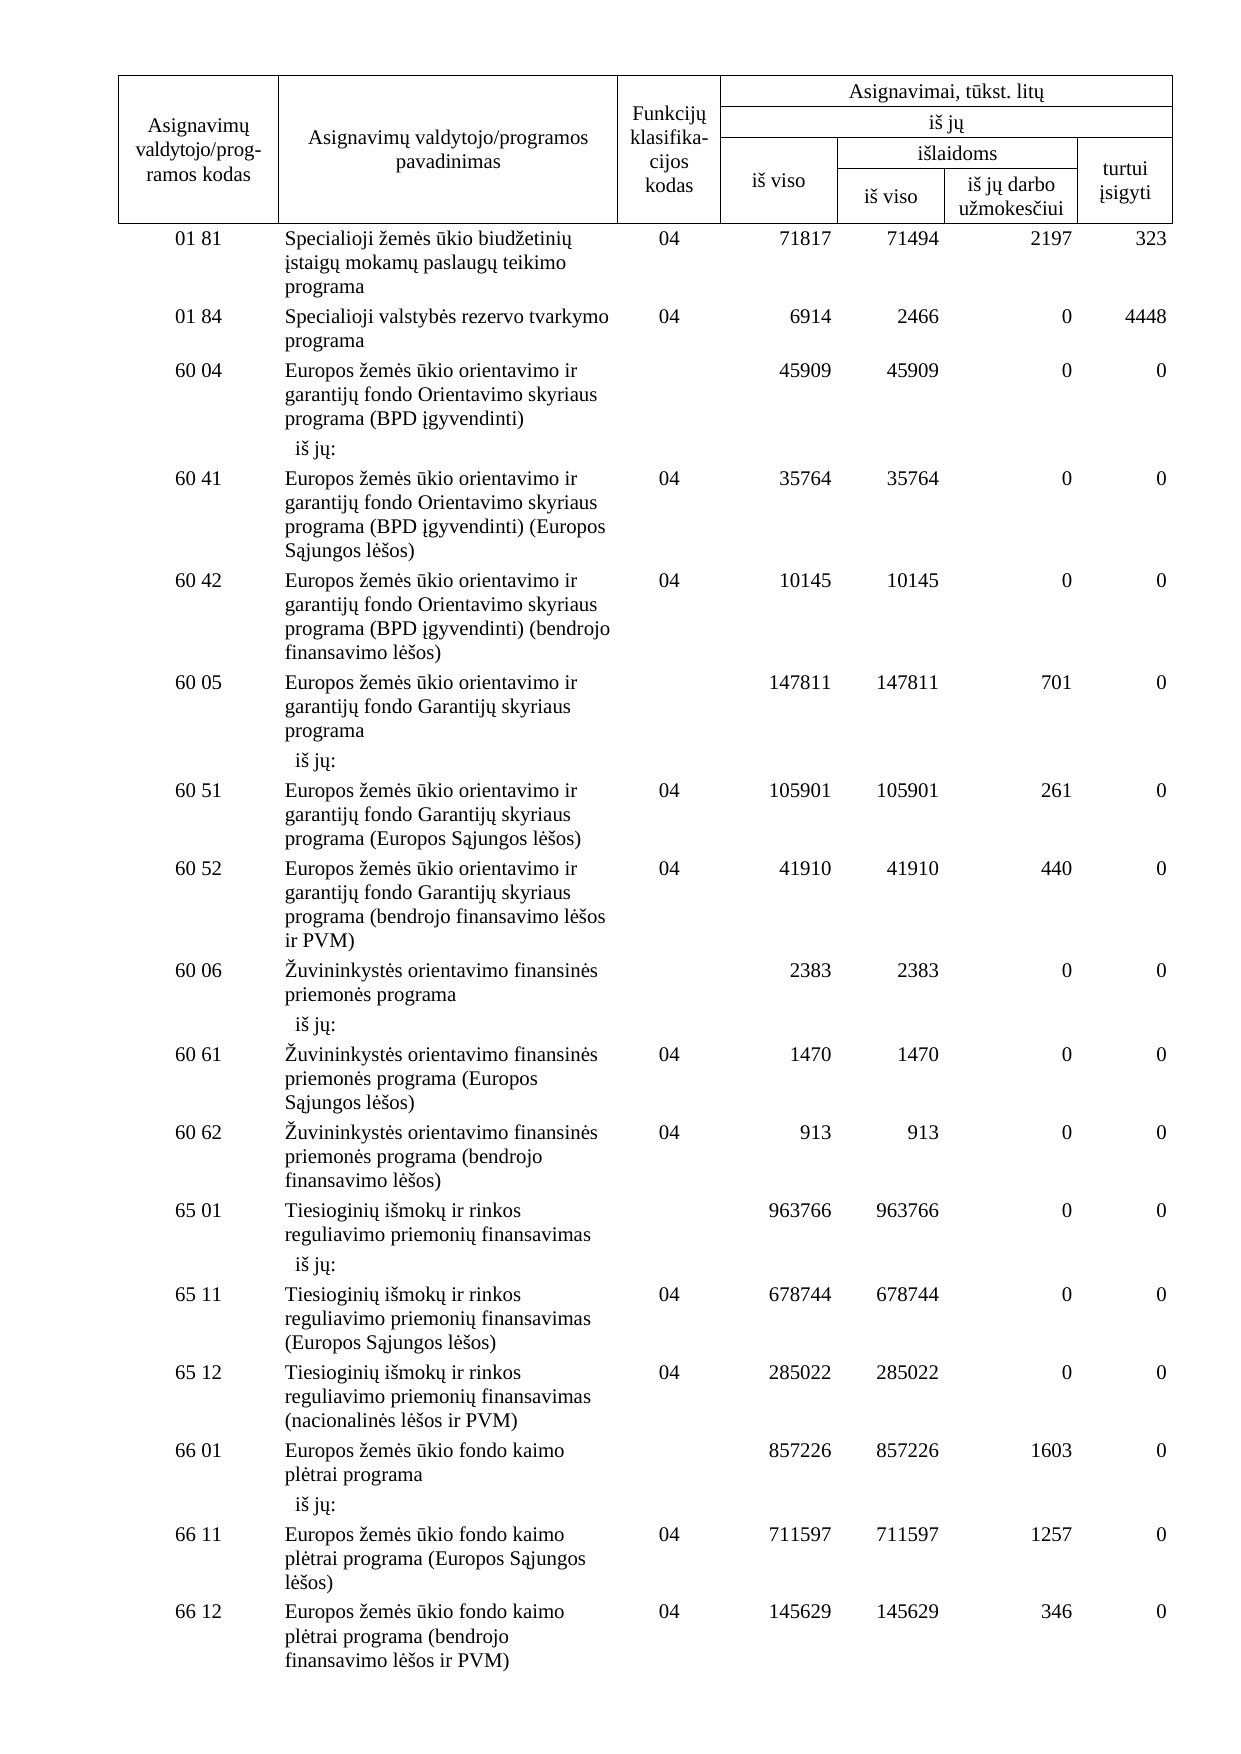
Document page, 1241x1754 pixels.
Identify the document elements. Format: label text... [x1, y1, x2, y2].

table_cell išlaidoms [838, 138, 1077, 168]
table_cell [1078, 745, 1172, 775]
table_cell 440 [945, 853, 1078, 955]
table_cell 04 [618, 463, 720, 565]
table_cell Europos žemės ūkio orientavimo ir garantijų fondo Garantijų skyriaus programa [279, 667, 618, 745]
table_cell 1257 [945, 1519, 1078, 1597]
table_cell 2197 [945, 224, 1078, 301]
table_cell 913 [720, 1117, 837, 1195]
table_cell iš jų: [279, 1249, 618, 1279]
table_cell 1470 [720, 1039, 837, 1117]
table_cell 10145 [720, 565, 837, 667]
table_cell [118, 1249, 278, 1279]
table_cell Europos žemės ūkio orientavimo ir garantijų fondo Garantijų skyriaus programa (bendrojo finansavimo lėšos ir PVM) [279, 853, 618, 955]
table_cell 60 41 [118, 463, 278, 565]
table_cell [837, 1489, 944, 1518]
table_cell iš jų: [279, 745, 618, 775]
table_cell [837, 745, 944, 775]
table_cell 04 [618, 853, 720, 955]
table_cell [1078, 1009, 1172, 1039]
table_cell 10145 [837, 565, 944, 667]
table_cell iš jų darbo užmokesčiui [945, 169, 1077, 223]
table_cell 35764 [720, 463, 837, 565]
table_cell 45909 [837, 355, 944, 433]
table_cell 04 [618, 1279, 720, 1357]
table_cell [837, 1249, 944, 1279]
table_cell 0 [1078, 853, 1172, 955]
table_cell [837, 433, 944, 463]
table_cell Tiesioginių išmokų ir rinkos reguliavimo priemonių finansavimas (nacionalinės lėšos ir PVM) [279, 1357, 618, 1435]
table_cell 701 [945, 667, 1078, 745]
table_cell [618, 745, 720, 775]
table_cell Europos žemės ūkio fondo kaimo plėtrai programa [279, 1435, 618, 1489]
table_cell 41910 [837, 853, 944, 955]
table_cell 60 51 [118, 775, 278, 853]
table_cell [1078, 1249, 1172, 1279]
table_cell 147811 [837, 667, 944, 745]
table_cell turtui įsigyti [1078, 138, 1172, 223]
table_cell 105901 [720, 775, 837, 853]
table_cell 0 [945, 1279, 1078, 1357]
table_cell 45909 [720, 355, 837, 433]
table_cell 285022 [720, 1357, 837, 1435]
table_cell 2383 [720, 955, 837, 1009]
table_cell Europos žemės ūkio orientavimo ir garantijų fondo Orientavimo skyriaus programa (BPD įgyvendinti) (Europos Sąjungos lėšos) [279, 463, 618, 565]
table_cell [945, 1009, 1078, 1039]
table_cell [945, 1489, 1078, 1518]
table_cell 60 05 [118, 667, 278, 745]
table_cell Žuvininkystės orientavimo finansinės priemonės programa [279, 955, 618, 1009]
table_cell [720, 1249, 837, 1279]
table_cell 0 [1078, 1117, 1172, 1195]
table_cell 6914 [720, 301, 837, 355]
table_cell [618, 1435, 720, 1489]
table_cell 2466 [837, 301, 944, 355]
table_cell 04 [618, 1357, 720, 1435]
table_cell Europos žemės ūkio fondo kaimo plėtrai programa (bendrojo finansavimo lėšos ir PVM) [279, 1597, 618, 1674]
table_cell 147811 [720, 667, 837, 745]
table_cell 0 [1078, 1279, 1172, 1357]
table_cell [618, 1009, 720, 1039]
table_cell 0 [1078, 1195, 1172, 1249]
table_cell Europos žemės ūkio orientavimo ir garantijų fondo Garantijų skyriaus programa (Europos Sąjungos lėšos) [279, 775, 618, 853]
table_cell [118, 1489, 278, 1518]
table_cell iš jų: [279, 433, 618, 463]
table_cell [837, 1009, 944, 1039]
table_cell iš jų: [279, 1489, 618, 1518]
table_cell 0 [945, 1357, 1078, 1435]
table_cell 60 62 [118, 1117, 278, 1195]
table_cell 346 [945, 1597, 1078, 1674]
table_cell 04 [618, 1039, 720, 1117]
table_cell [1078, 1489, 1172, 1518]
table_cell [618, 1195, 720, 1249]
table_cell 711597 [720, 1519, 837, 1597]
table_cell 60 61 [118, 1039, 278, 1117]
table_cell 0 [1078, 955, 1172, 1009]
table_cell 678744 [837, 1279, 944, 1357]
table_cell iš jų [721, 107, 1172, 137]
table_cell [945, 433, 1078, 463]
table_cell 0 [945, 955, 1078, 1009]
table_cell 0 [945, 301, 1078, 355]
table_cell 0 [1078, 355, 1172, 433]
table_header Asignavimų valdytojo/programos pavadinimas [279, 76, 617, 223]
table_cell 04 [618, 775, 720, 853]
table_cell [618, 955, 720, 1009]
table_cell 4448 [1078, 301, 1172, 355]
table_cell Žuvininkystės orientavimo finansinės priemonės programa (Europos Sąjungos lėšos) [279, 1039, 618, 1117]
table_cell 2383 [837, 955, 944, 1009]
table_cell 01 81 [118, 224, 278, 301]
table_cell 913 [837, 1117, 944, 1195]
table_cell 04 [618, 1117, 720, 1195]
table_cell [720, 1009, 837, 1039]
table_cell 71817 [720, 224, 837, 301]
table_cell 0 [1078, 1519, 1172, 1597]
table_cell 145629 [837, 1597, 944, 1674]
table_cell Tiesioginių išmokų ir rinkos reguliavimo priemonių finansavimas [279, 1195, 618, 1249]
table_cell 0 [1078, 1597, 1172, 1674]
table_cell 01 84 [118, 301, 278, 355]
table_cell 35764 [837, 463, 944, 565]
table_cell 0 [1078, 1435, 1172, 1489]
table_cell 04 [618, 1597, 720, 1674]
table_cell [720, 745, 837, 775]
table_cell Specialioji žemės ūkio biudžetinių įstaigų mokamų paslaugų teikimo programa [279, 224, 618, 301]
table_cell 0 [945, 463, 1078, 565]
table_cell 857226 [837, 1435, 944, 1489]
table_cell [618, 433, 720, 463]
table_cell 857226 [720, 1435, 837, 1489]
table_cell 0 [945, 1039, 1078, 1117]
table_cell Žuvininkystės orientavimo finansinės priemonės programa (bendrojo finansavimo lėšos) [279, 1117, 618, 1195]
table_cell 0 [945, 1195, 1078, 1249]
table_cell 0 [1078, 565, 1172, 667]
table_cell 41910 [720, 853, 837, 955]
table_cell 0 [945, 355, 1078, 433]
table_cell 0 [1078, 667, 1172, 745]
table_cell 60 52 [118, 853, 278, 955]
table_cell 1470 [837, 1039, 944, 1117]
table_header Asignavimų valdytojo/prog-ramos kodas [119, 76, 278, 223]
table_cell 678744 [720, 1279, 837, 1357]
table_cell 65 11 [118, 1279, 278, 1357]
table_cell 323 [1078, 224, 1172, 301]
table_cell 711597 [837, 1519, 944, 1597]
table_cell 963766 [720, 1195, 837, 1249]
table_cell Europos žemės ūkio fondo kaimo plėtrai programa (Europos Sąjungos lėšos) [279, 1519, 618, 1597]
table_cell 60 04 [118, 355, 278, 433]
table_cell 0 [945, 565, 1078, 667]
table_cell [1078, 433, 1172, 463]
table_cell [618, 1489, 720, 1518]
table_header Asignavimai, tūkst. litų [721, 76, 1172, 106]
table_header Funkcijų klasifika-cijos kodas [618, 76, 720, 223]
table_cell [618, 355, 720, 433]
table_cell 04 [618, 301, 720, 355]
table_cell 04 [618, 224, 720, 301]
table_cell 60 06 [118, 955, 278, 1009]
table_cell 71494 [837, 224, 944, 301]
table_cell Europos žemės ūkio orientavimo ir garantijų fondo Orientavimo skyriaus programa (BPD įgyvendinti) [279, 355, 618, 433]
table_cell [720, 433, 837, 463]
table_cell Tiesioginių išmokų ir rinkos reguliavimo priemonių finansavimas (Europos Sąjungos lėšos) [279, 1279, 618, 1357]
table_cell 04 [618, 1519, 720, 1597]
table_cell [720, 1489, 837, 1518]
table_cell 0 [945, 1117, 1078, 1195]
table_cell iš viso [721, 138, 837, 223]
table_cell 963766 [837, 1195, 944, 1249]
table_cell 66 11 [118, 1519, 278, 1597]
table_cell 65 12 [118, 1357, 278, 1435]
table_cell iš viso [838, 169, 944, 223]
table_cell [118, 745, 278, 775]
table_cell 0 [1078, 1039, 1172, 1117]
table_cell [618, 667, 720, 745]
table_cell [118, 433, 278, 463]
table_cell 261 [945, 775, 1078, 853]
table_cell 66 01 [118, 1435, 278, 1489]
table_cell 1603 [945, 1435, 1078, 1489]
table_cell Europos žemės ūkio orientavimo ir garantijų fondo Orientavimo skyriaus programa (BPD įgyvendinti) (bendrojo finansavimo lėšos) [279, 565, 618, 667]
table_cell 0 [1078, 775, 1172, 853]
table_cell 60 42 [118, 565, 278, 667]
table_cell 04 [618, 565, 720, 667]
table_cell 105901 [837, 775, 944, 853]
table_cell [118, 1009, 278, 1039]
table_cell [618, 1249, 720, 1279]
table_cell 65 01 [118, 1195, 278, 1249]
table_cell iš jų: [279, 1009, 618, 1039]
table_cell 0 [1078, 463, 1172, 565]
table_cell 145629 [720, 1597, 837, 1674]
table_cell 285022 [837, 1357, 944, 1435]
table_cell [945, 745, 1078, 775]
table_cell Specialioji valstybės rezervo tvarkymo programa [279, 301, 618, 355]
table_cell [945, 1249, 1078, 1279]
table_cell 0 [1078, 1357, 1172, 1435]
table_cell 66 12 [118, 1597, 278, 1674]
